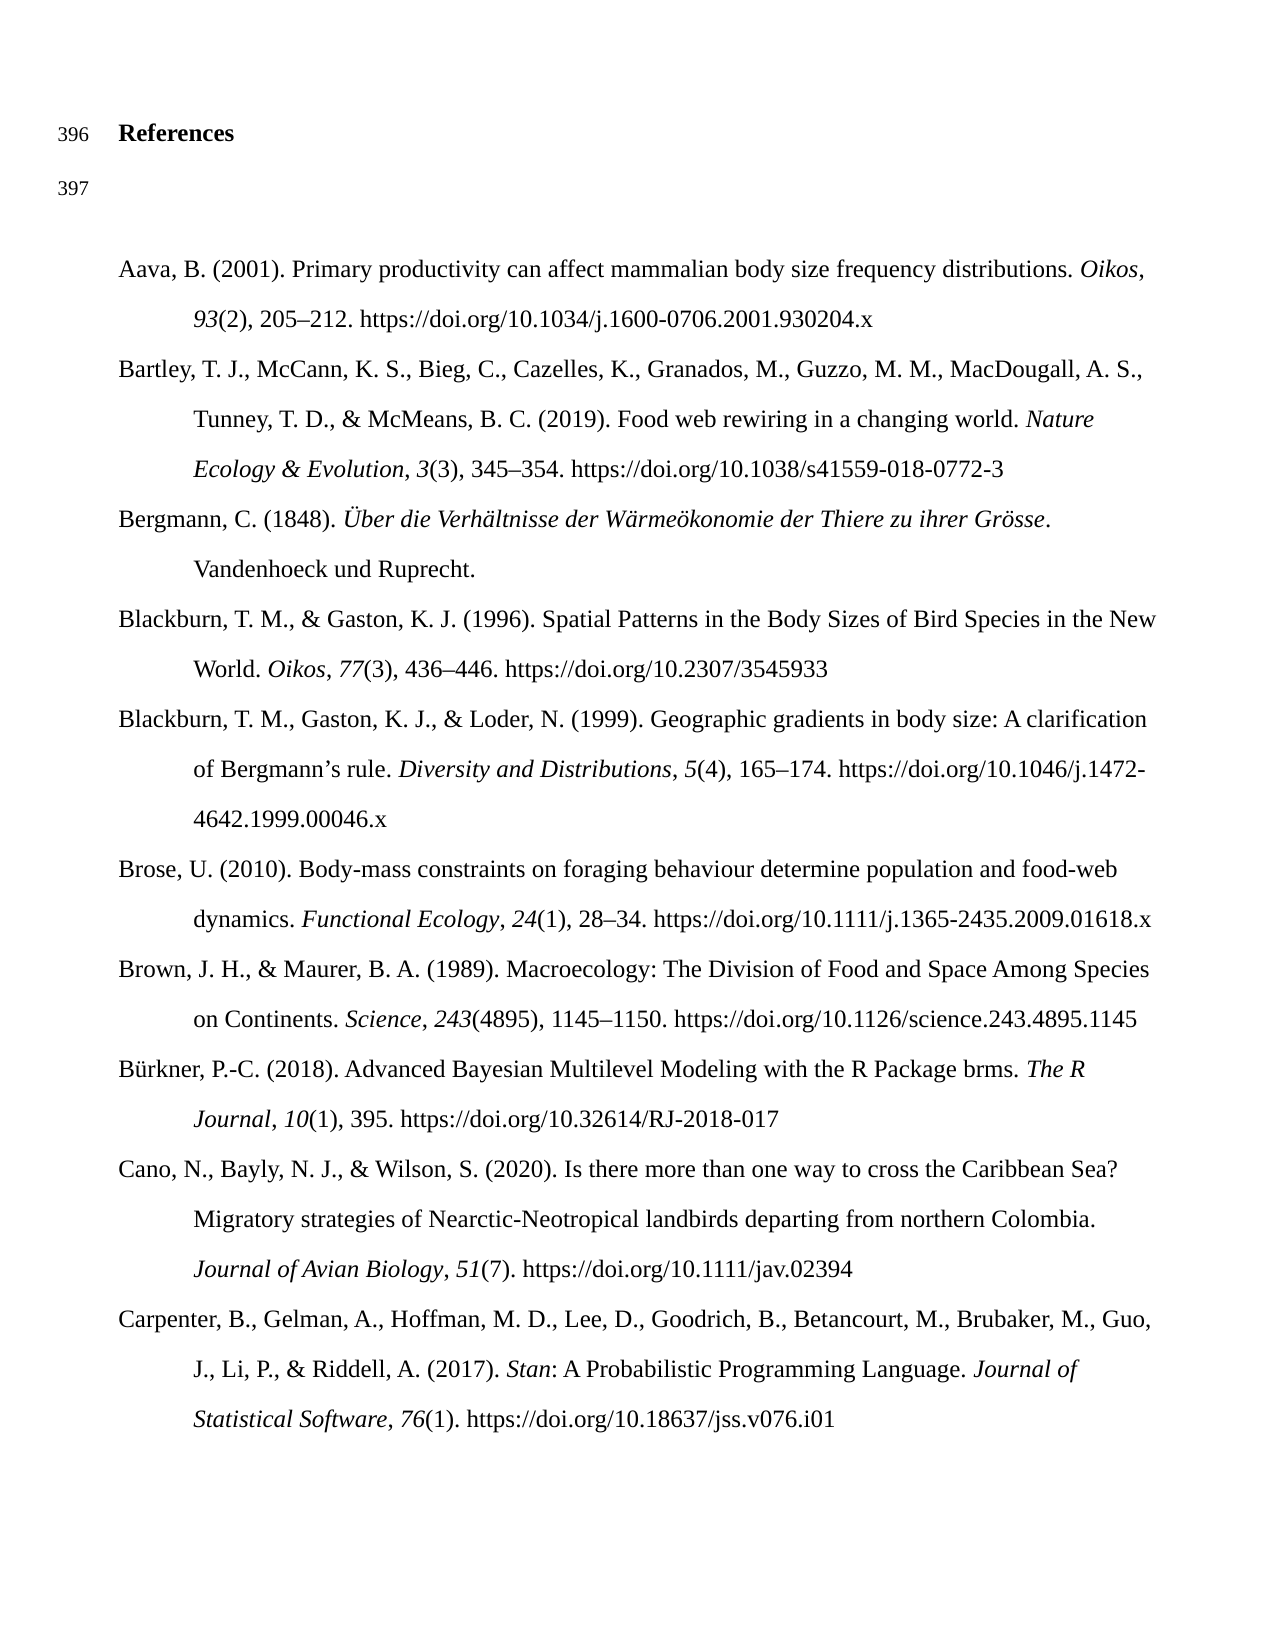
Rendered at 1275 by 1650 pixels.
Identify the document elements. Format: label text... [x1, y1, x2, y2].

text Bartley, T. J., McCann, K. S., Bieg, C., Cazelles, K., Granados, M., Guzzo, M. M., MacDougall, A. S., Tunney, T. D., & McMeans, B. C. (2019). Food web rewiring in a changing world. Nature Ecology & Evolution, 3(3), 345–354. https://doi.org/10.1038/s41559-018-0772-3 [118, 333, 1157, 483]
text Brown, J. H., & Maurer, B. A. (1989). Macroecology: The Division of Food and Space Among Species on Continents. Science, 243(4895), 1145–1150. https://doi.org/10.1126/science.243.4895.1145 [118, 933, 1157, 1033]
text References [118, 118, 1157, 147]
text Cano, N., Bayly, N. J., & Wilson, S. (2020). Is there more than one way to cross the Caribbean Sea? Migratory strategies of Nearctic-Neotropical landbirds departing from northern Colombia. Journal of Avian Biology, 51(7). https://doi.org/10.1111/jav.02394 [118, 1133, 1157, 1283]
text Carpenter, B., Gelman, A., Hoffman, M. D., Lee, D., Goodrich, B., Betancourt, M., Brubaker, M., Guo, J., Li, P., & Riddell, A. (2017). Stan: A Probabilistic Programming Language. Journal of Statistical Software, 76(1). https://doi.org/10.18637/jss.v076.i01 [118, 1283, 1157, 1433]
text Blackburn, T. M., Gaston, K. J., & Loder, N. (1999). Geographic gradients in body size: A clarification of Bergmann’s rule. Diversity and Distributions, 5(4), 165–174. https://doi.org/10.1046/j.1472-4642.1999.00046.x [118, 683, 1157, 833]
text Blackburn, T. M., & Gaston, K. J. (1996). Spatial Patterns in the Body Sizes of Bird Species in the New World. Oikos, 77(3), 436–446. https://doi.org/10.2307/3545933 [118, 583, 1157, 683]
text Bergmann, C. (1848). Über die Verhältnisse der Wärmeökonomie der Thiere zu ihrer Grösse. Vandenhoeck und Ruprecht. [118, 483, 1157, 583]
text Bürkner, P.-C. (2018). Advanced Bayesian Multilevel Modeling with the R Package brms. The R Journal, 10(1), 395. https://doi.org/10.32614/RJ-2018-017 [118, 1033, 1157, 1133]
text Aava, B. (2001). Primary productivity can affect mammalian body size frequency distributions. Oikos, 93(2), 205–212. https://doi.org/10.1034/j.1600-0706.2001.930204.x [118, 233, 1157, 333]
text Brose, U. (2010). Body-mass constraints on foraging behaviour determine population and food-web dynamics. Functional Ecology, 24(1), 28–34. https://doi.org/10.1111/j.1365-2435.2009.01618.x [118, 833, 1157, 933]
